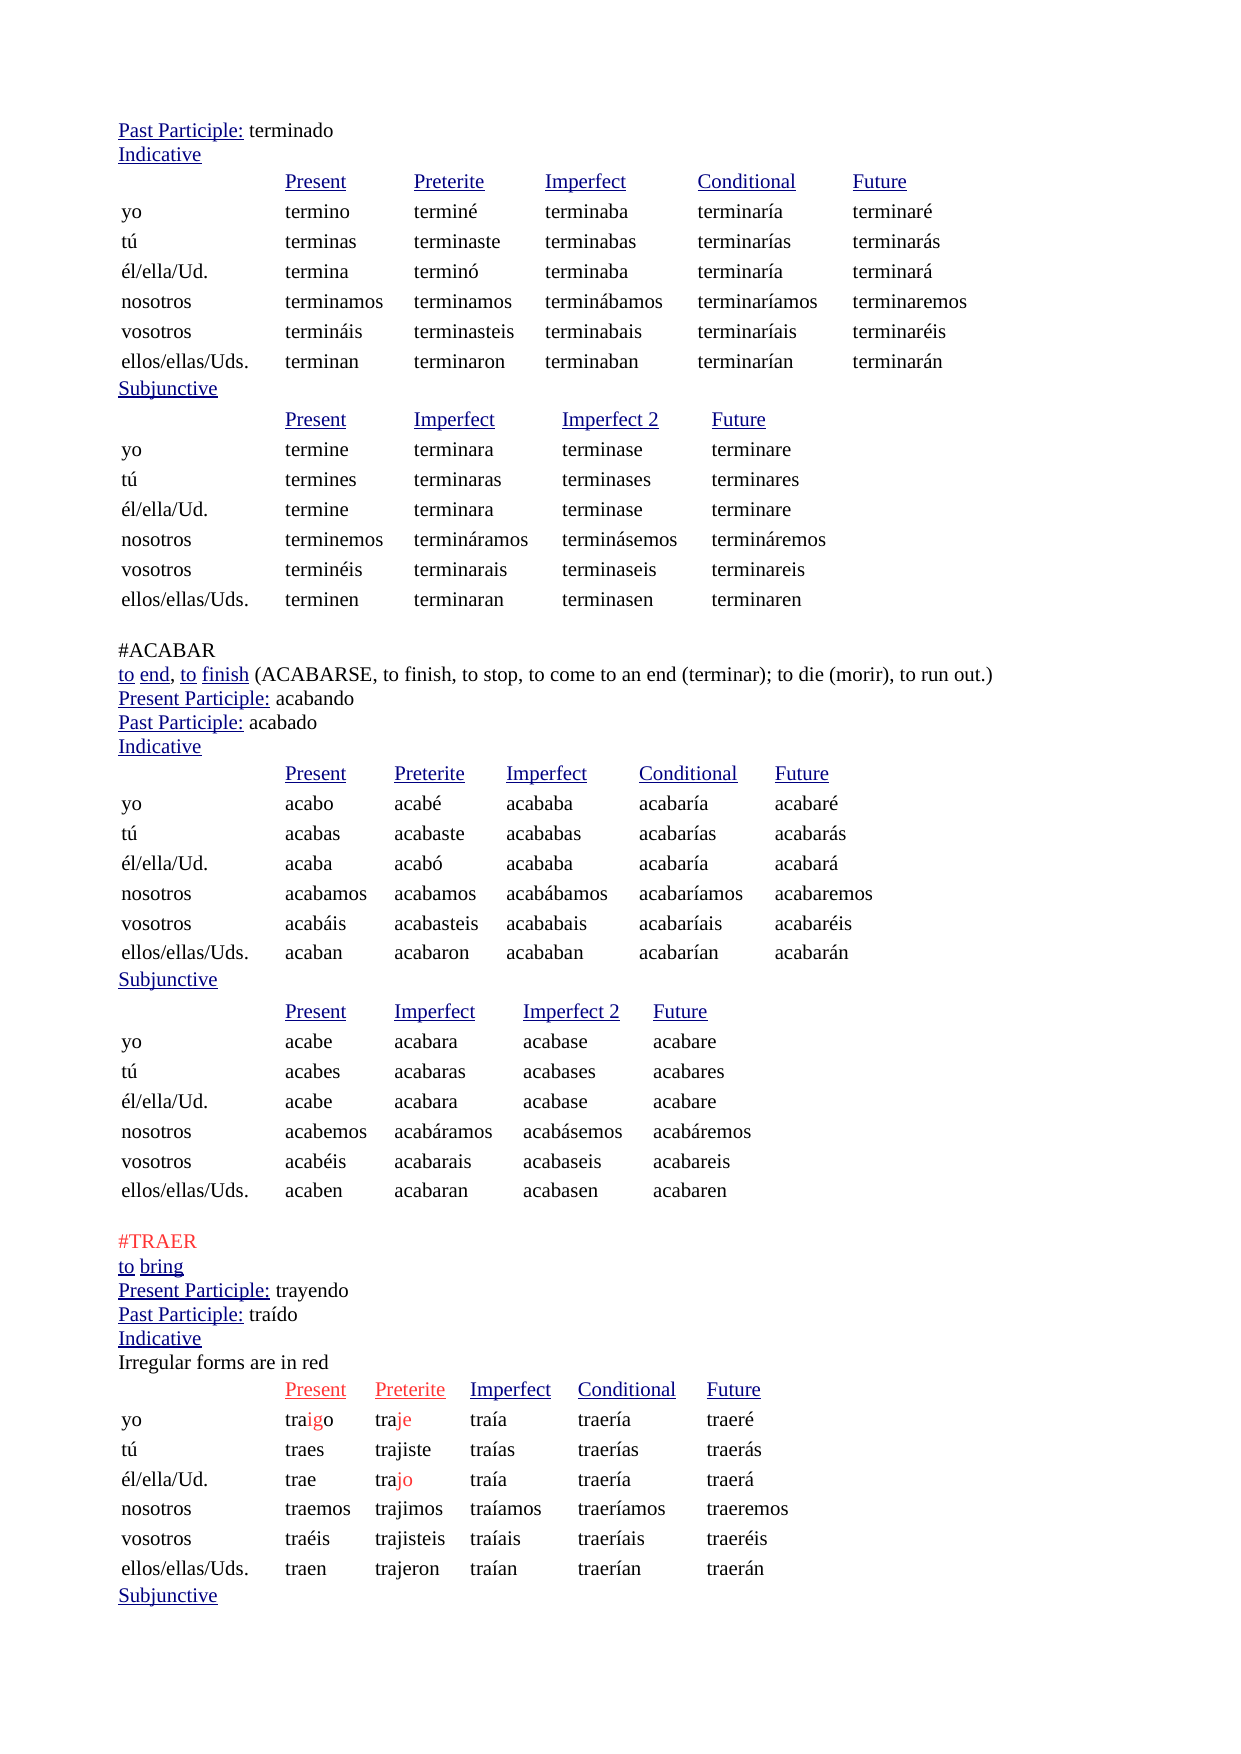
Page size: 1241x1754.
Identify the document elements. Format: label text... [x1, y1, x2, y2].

table_cell acabaremos [772, 878, 905, 907]
table_cell traía [467, 1464, 575, 1493]
table_cell acabo [282, 788, 391, 818]
table_cell terminásemos [559, 524, 708, 554]
table_cell trajiste [372, 1434, 467, 1463]
table_header [118, 996, 282, 1026]
table_cell terminaban [542, 346, 694, 376]
table_cell acabase [520, 1026, 650, 1056]
text Present Participle: trayendo [118, 1278, 1122, 1302]
table_cell acabares [650, 1056, 783, 1086]
table_cell ellos/ellas/Uds. [118, 938, 282, 967]
table_cell vosotros [118, 1146, 282, 1176]
table_cell acabarais [391, 1146, 520, 1176]
text Past Participle: terminado [118, 118, 1122, 142]
text Indicative [118, 734, 1122, 758]
table_cell traes [282, 1434, 372, 1463]
table_cell traían [467, 1553, 575, 1583]
text Present Participle: acabando [118, 686, 1122, 710]
table_header Preterite [372, 1374, 467, 1404]
table_cell terminase [559, 434, 708, 464]
table_cell terminaba [542, 196, 694, 226]
text #TRAER [118, 1229, 1122, 1253]
table_cell acabe [282, 1026, 391, 1056]
table_cell ellos/ellas/Uds. [118, 1553, 282, 1583]
table_cell tú [118, 1434, 282, 1463]
table_cell terminamos [411, 286, 542, 316]
table_header Present [282, 758, 391, 788]
table_cell terminarían [695, 346, 849, 376]
table_cell traería [575, 1404, 703, 1434]
table_cell traíais [467, 1523, 575, 1553]
table_cell acabaríais [636, 908, 772, 937]
table_cell nosotros [118, 286, 282, 316]
table_header Imperfect 2 [520, 996, 650, 1026]
table_cell nosotros [118, 524, 282, 554]
table_cell traerías [575, 1434, 703, 1463]
table_cell termine [282, 434, 411, 464]
table_cell acababa [503, 788, 636, 818]
table_cell acabaron [391, 938, 503, 967]
table_cell terminaba [542, 256, 694, 286]
table_cell acabaran [391, 1176, 520, 1205]
table_cell acabará [772, 848, 905, 878]
table_header Present [282, 166, 411, 196]
table_header Imperfect [542, 166, 694, 196]
text Indicative [118, 1326, 1122, 1350]
table_cell terminara [411, 434, 559, 464]
table_cell terminase [559, 494, 708, 524]
text to end, to finish (ACABARSE, to finish, to stop, to come to an end (terminar); to die (morir), to run out.) [118, 662, 1122, 686]
table_cell terminaste [411, 226, 542, 256]
table_header Imperfect [411, 404, 559, 434]
text Past Participle: traído [118, 1302, 1122, 1326]
table_cell acaban [282, 938, 391, 967]
table_cell terminares [709, 464, 861, 494]
table_cell acabase [520, 1086, 650, 1116]
table_cell acabaste [391, 818, 503, 848]
table_cell traéis [282, 1523, 372, 1553]
table_cell traeré [704, 1404, 817, 1434]
table_cell acabemos [282, 1116, 391, 1146]
table_cell terminaron [411, 346, 542, 376]
table_cell terminaras [411, 464, 559, 494]
table_cell acabamos [391, 878, 503, 907]
table_cell terminases [559, 464, 708, 494]
table_cell acabasen [520, 1176, 650, 1205]
table_cell terminó [411, 256, 542, 286]
table_header [118, 166, 282, 196]
table_cell tú [118, 226, 282, 256]
table_cell acababais [503, 908, 636, 937]
table_cell acaba [282, 848, 391, 878]
table_cell acababa [503, 848, 636, 878]
table_cell terminaran [411, 584, 559, 614]
table_cell traerá [704, 1464, 817, 1493]
text Subjunctive [118, 967, 1122, 991]
table_cell nosotros [118, 878, 282, 907]
table_cell traje [372, 1404, 467, 1434]
table_cell terminaría [695, 256, 849, 286]
table_cell trajeron [372, 1553, 467, 1583]
table_cell trajimos [372, 1494, 467, 1523]
table_cell trae [282, 1464, 372, 1493]
table_cell traerán [704, 1553, 817, 1583]
table_cell termine [282, 494, 411, 524]
table_cell él/ella/Ud. [118, 848, 282, 878]
table_cell terminaríamos [695, 286, 849, 316]
table_cell terminabais [542, 316, 694, 346]
table_cell traería [575, 1464, 703, 1493]
table_cell tú [118, 1056, 282, 1086]
table_cell él/ella/Ud. [118, 1464, 282, 1493]
table_header Preterite [411, 166, 542, 196]
table_header [118, 758, 282, 788]
table_cell terminarais [411, 554, 559, 584]
table_cell traemos [282, 1494, 372, 1523]
table_cell traeréis [704, 1523, 817, 1553]
table_cell traigo [282, 1404, 372, 1434]
table_cell acabarás [772, 818, 905, 848]
table_cell acabara [391, 1026, 520, 1056]
table_header Conditional [695, 166, 849, 196]
table_cell él/ella/Ud. [118, 494, 282, 524]
table_header Imperfect [391, 996, 520, 1026]
text to bring [118, 1253, 1122, 1278]
table_cell terminábamos [542, 286, 694, 316]
table_cell terminan [282, 346, 411, 376]
table_cell traeremos [704, 1494, 817, 1523]
table_cell acabáis [282, 908, 391, 937]
table_cell acabáramos [391, 1116, 520, 1146]
table_cell termina [282, 256, 411, 286]
table_cell acabaría [636, 788, 772, 818]
table_cell acabábamos [503, 878, 636, 907]
table_cell ellos/ellas/Uds. [118, 584, 282, 614]
table_cell traías [467, 1434, 575, 1463]
table_cell terminasteis [411, 316, 542, 346]
table_header Imperfect [467, 1374, 575, 1404]
table_cell terminasen [559, 584, 708, 614]
table_cell acabasteis [391, 908, 503, 937]
table_cell terminaremos [850, 286, 1002, 316]
table_cell termino [282, 196, 411, 226]
table_cell trajisteis [372, 1523, 467, 1553]
table_cell terminaré [850, 196, 1002, 226]
table_cell terminará [850, 256, 1002, 286]
table_cell terminaren [709, 584, 861, 614]
table_cell terminarías [695, 226, 849, 256]
table_cell acababas [503, 818, 636, 848]
table_cell termines [282, 464, 411, 494]
table_cell vosotros [118, 908, 282, 937]
table_cell terminareis [709, 554, 861, 584]
table_cell termináis [282, 316, 411, 346]
table_cell terminemos [282, 524, 411, 554]
table_header Future [850, 166, 1002, 196]
table_cell yo [118, 434, 282, 464]
table_cell yo [118, 1026, 282, 1056]
table_cell traía [467, 1404, 575, 1434]
table_cell acabare [650, 1086, 783, 1116]
table_cell acabaré [772, 788, 905, 818]
table_cell acabases [520, 1056, 650, 1086]
text Irregular forms are in red [118, 1350, 1122, 1374]
table_cell acabarías [636, 818, 772, 848]
table_cell acababan [503, 938, 636, 967]
table_cell terminarás [850, 226, 1002, 256]
table_header Imperfect [503, 758, 636, 788]
table_header Conditional [636, 758, 772, 788]
table_cell traen [282, 1553, 372, 1583]
table_cell traerían [575, 1553, 703, 1583]
table_cell terminaría [695, 196, 849, 226]
table_cell acabaríamos [636, 878, 772, 907]
table_cell traeríais [575, 1523, 703, 1553]
table_cell terminaseis [559, 554, 708, 584]
table_cell acabes [282, 1056, 391, 1086]
table_cell acabaseis [520, 1146, 650, 1176]
table_cell terminéis [282, 554, 411, 584]
table_cell terminarán [850, 346, 1002, 376]
table_header Future [704, 1374, 817, 1404]
table_header Present [282, 996, 391, 1026]
table_cell acabare [650, 1026, 783, 1056]
table_header Future [772, 758, 905, 788]
table_cell terminé [411, 196, 542, 226]
table_cell acabaría [636, 848, 772, 878]
table_cell acabaras [391, 1056, 520, 1086]
table_cell acabarían [636, 938, 772, 967]
table_cell terminen [282, 584, 411, 614]
table_cell terminas [282, 226, 411, 256]
table_cell acabáremos [650, 1116, 783, 1146]
table_cell acabareis [650, 1146, 783, 1176]
table_cell ellos/ellas/Uds. [118, 346, 282, 376]
table_cell acabamos [282, 878, 391, 907]
table_header [118, 404, 282, 434]
table_header Imperfect 2 [559, 404, 708, 434]
table_header [118, 1374, 282, 1404]
table_cell nosotros [118, 1116, 282, 1146]
table_cell él/ella/Ud. [118, 256, 282, 286]
table_cell acabéis [282, 1146, 391, 1176]
text Subjunctive [118, 1583, 1122, 1607]
text Subjunctive [118, 376, 1122, 399]
table_cell acabásemos [520, 1116, 650, 1146]
table_cell tú [118, 464, 282, 494]
table_cell terminaréis [850, 316, 1002, 346]
table_cell yo [118, 788, 282, 818]
table_cell traeríamos [575, 1494, 703, 1523]
table_cell terminamos [282, 286, 411, 316]
table_cell acabé [391, 788, 503, 818]
table_cell acabara [391, 1086, 520, 1116]
table_header Future [709, 404, 861, 434]
table_cell yo [118, 196, 282, 226]
table_cell ellos/ellas/Uds. [118, 1176, 282, 1205]
table_cell terminabas [542, 226, 694, 256]
text Indicative [118, 142, 1122, 166]
table_cell vosotros [118, 316, 282, 346]
table_header Present [282, 404, 411, 434]
table_header Present [282, 1374, 372, 1404]
text Past Participle: acabado [118, 710, 1122, 734]
table_header Preterite [391, 758, 503, 788]
table_cell tú [118, 818, 282, 848]
table_cell termináramos [411, 524, 559, 554]
table_cell acabaren [650, 1176, 783, 1205]
table_cell terminara [411, 494, 559, 524]
table_cell acabó [391, 848, 503, 878]
table_header Conditional [575, 1374, 703, 1404]
table_cell trajo [372, 1464, 467, 1493]
table_cell acabas [282, 818, 391, 848]
table_cell terminare [709, 434, 861, 464]
table_header Future [650, 996, 783, 1026]
table_cell terminare [709, 494, 861, 524]
text #ACABAR [118, 638, 1122, 662]
table_cell nosotros [118, 1494, 282, 1523]
table_cell termináremos [709, 524, 861, 554]
table_cell vosotros [118, 1523, 282, 1553]
table_cell acaben [282, 1176, 391, 1205]
table_cell traíamos [467, 1494, 575, 1523]
table_cell él/ella/Ud. [118, 1086, 282, 1116]
table_cell acabarán [772, 938, 905, 967]
table_cell vosotros [118, 554, 282, 584]
table_cell yo [118, 1404, 282, 1434]
table_cell acabe [282, 1086, 391, 1116]
table_cell acabaréis [772, 908, 905, 937]
table_cell traerás [704, 1434, 817, 1463]
table_cell terminaríais [695, 316, 849, 346]
